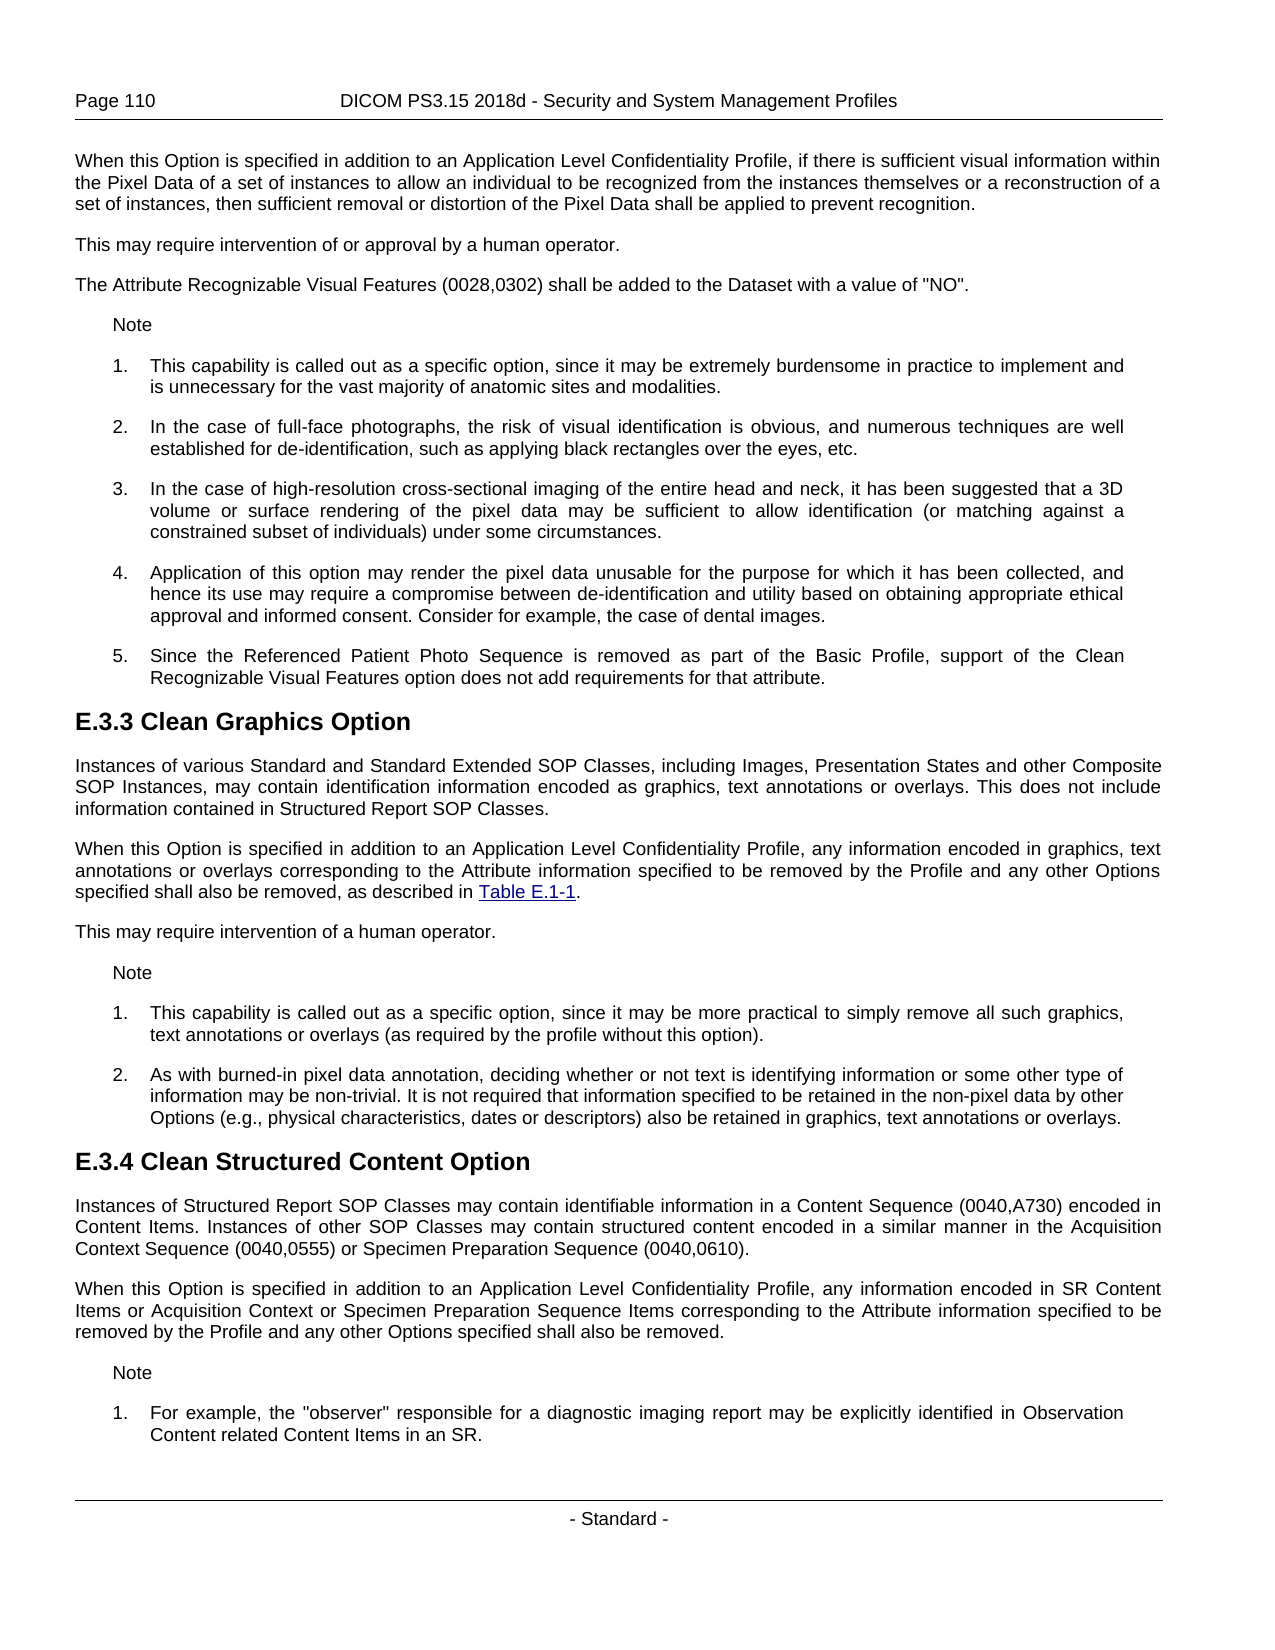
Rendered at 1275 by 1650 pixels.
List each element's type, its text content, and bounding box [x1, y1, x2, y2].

list In the case of high-resolution cross-sectional imaging of the entire head and neck, it has been suggested that a 3D volume or surface rendering of the pixel data may be sufficient to allow identification (or matching against a constrained subset of individuals) under some circumstances. [112, 478, 1125, 543]
text Note [112, 314, 1125, 336]
text When this Option is specified in addition to an Application Level Confidentiality Profile, any information encoded in graphics, text annotations or overlays corresponding to the Attribute information specified to be removed by the Profile and any other Options specified shall also be removed, as described in Table E.1-1. [75, 838, 1162, 902]
list As with burned-in pixel data annotation, deciding whether or not text is identifying information or some other type of information may be non-trivial. It is not required that information specified to be retained in the non-pixel data by other Options (e.g., physical characteristics, dates or descriptors) also be retained in graphics, text annotations or overlays. [112, 1064, 1125, 1128]
text When this Option is specified in addition to an Application Level Confidentiality Profile, any information encoded in SR Content Items or Acquisition Context or Specimen Preparation Sequence Items corresponding to the Attribute information specified to be removed by the Profile and any other Options specified shall also be removed. [75, 1278, 1162, 1343]
list This capability is called out as a specific option, since it may be more practical to simply remove all such graphics, text annotations or overlays (as required by the profile without this option). [112, 1002, 1125, 1045]
text This may require intervention of or approval by a human operator. [75, 233, 1162, 255]
list This capability is called out as a specific option, since it may be extremely burdensome in practice to implement and is unnecessary for the vast majority of anatomic sites and modalities. [112, 354, 1125, 397]
list For example, the "observer" responsible for a diagnostic imaging report may be explicitly identified in Observation Content related Content Items in an SR. [112, 1402, 1125, 1445]
text Instances of Structured Report SOP Classes may contain identifiable information in a Content Sequence (0040,A730) encoded in Content Items. Instances of other SOP Classes may contain structured content encoded in a similar manner in the Acquisition Context Sequence (0040,0555) or Specimen Preparation Sequence (0040,0610). [75, 1195, 1162, 1259]
text E.3.4 Clean Structured Content Option [75, 1147, 1162, 1176]
text E.3.3 Clean Graphics Option [75, 707, 1162, 736]
text When this Option is specified in addition to an Application Level Confidentiality Profile, if there is sufficient visual information within the Pixel Data of a set of instances to allow an individual to be recognized from the instances themselves or a reconstruction of a set of instances, then sufficient removal or distortion of the Pixel Data shall be applied to prevent recognition. [75, 150, 1162, 215]
text The Attribute Recognizable Visual Features (0028,0302) shall be added to the Dataset with a value of "NO". [75, 274, 1162, 295]
list Since the Referenced Patient Photo Sequence is removed as part of the Basic Profile, support of the Clean Recognizable Visual Features option does not add requirements for that attribute. [112, 645, 1125, 688]
text Note [112, 962, 1125, 983]
text This may require intervention of a human operator. [75, 921, 1162, 943]
list In the case of full-face photographs, the risk of visual identification is obvious, and numerous techniques are well established for de-identification, such as applying black rectangles over the eyes, etc. [112, 416, 1125, 459]
text Note [112, 1362, 1125, 1383]
text Instances of various Standard and Standard Extended SOP Classes, including Images, Presentation States and other Composite SOP Instances, may contain identification information encoded as graphics, text annotations or overlays. This does not include information contained in Structured Report SOP Classes. [75, 754, 1162, 819]
list Application of this option may render the pixel data unusable for the purpose for which it has been collected, and hence its use may require a compromise between de-identification and utility based on obtaining appropriate ethical approval and informed consent. Consider for example, the case of dental images. [112, 562, 1125, 626]
